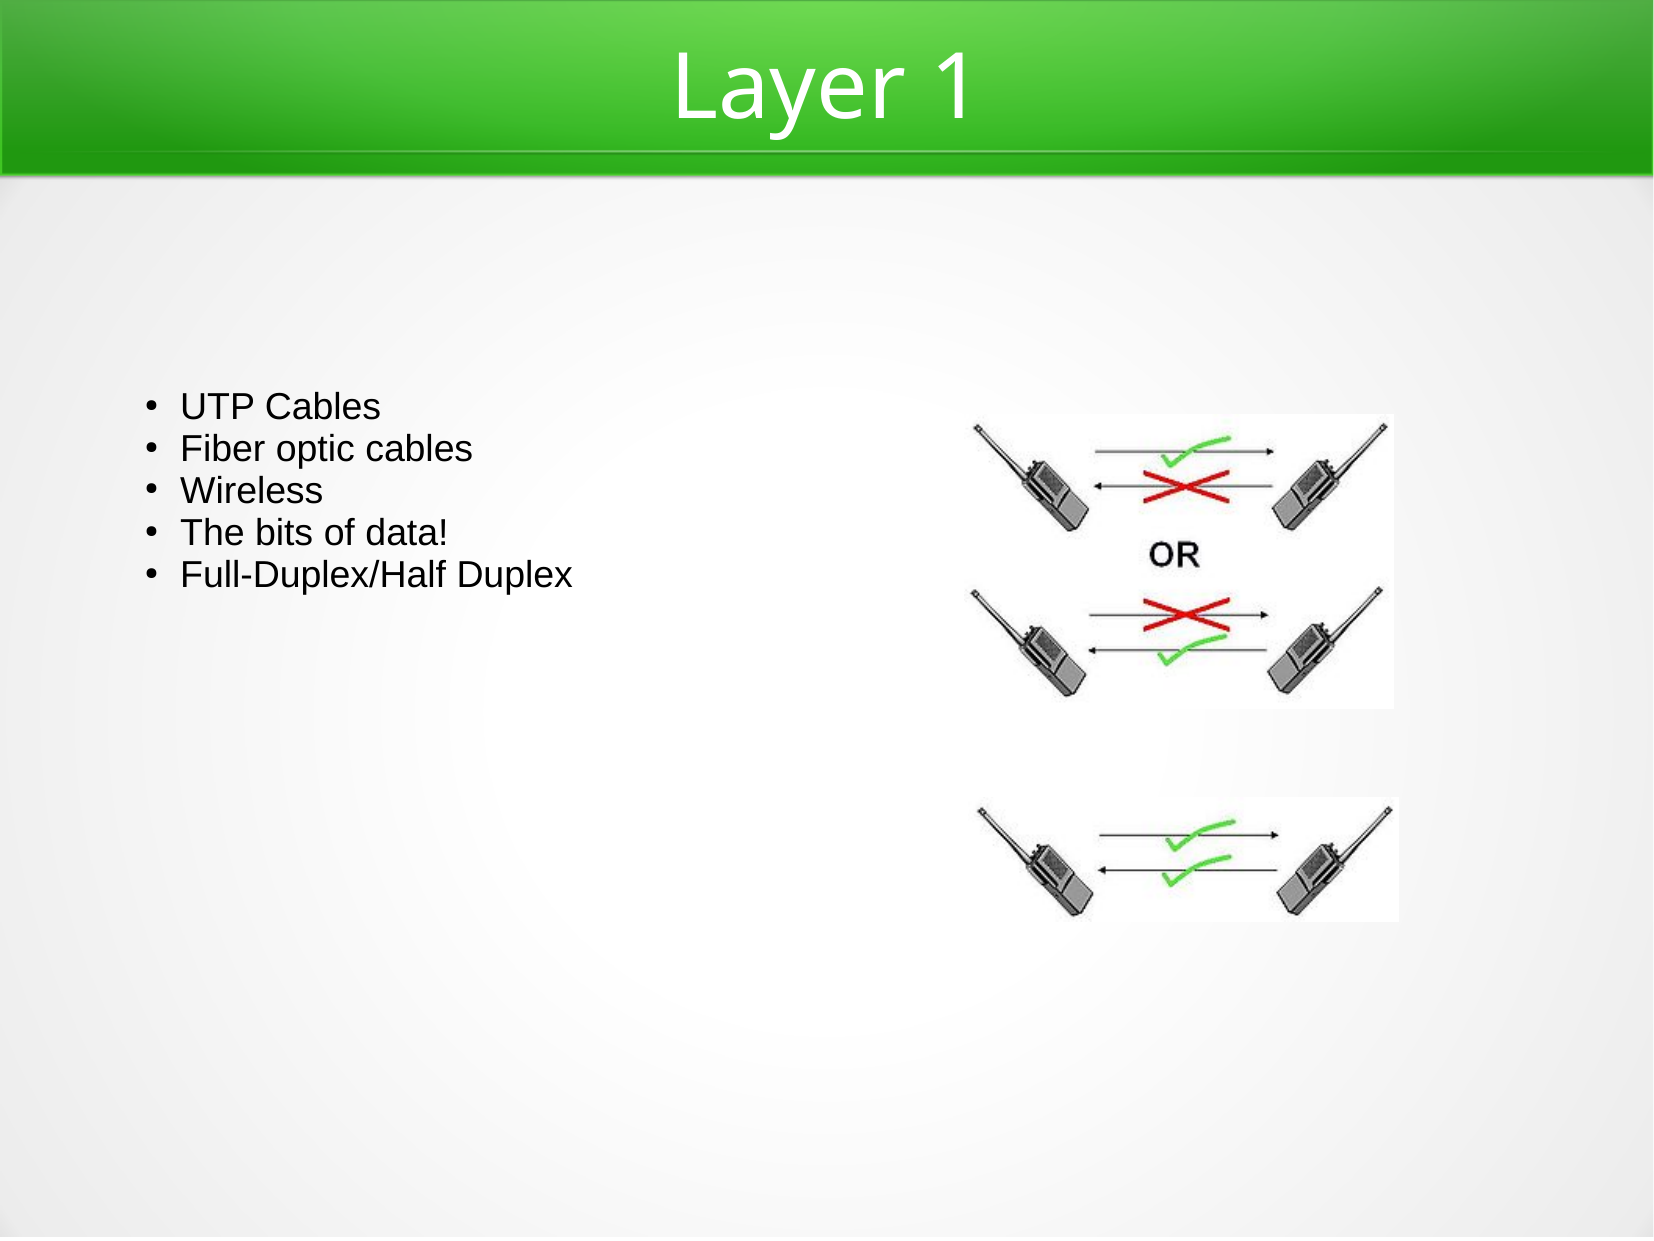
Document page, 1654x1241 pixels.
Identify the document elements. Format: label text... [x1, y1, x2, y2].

text_box UTP Cables Fiber optic cables Wireless The bits of data! Full-Duplex/Half Duplex [129, 377, 1548, 839]
picture [0, 0, 1654, 1237]
title [82, 11, 1571, 154]
